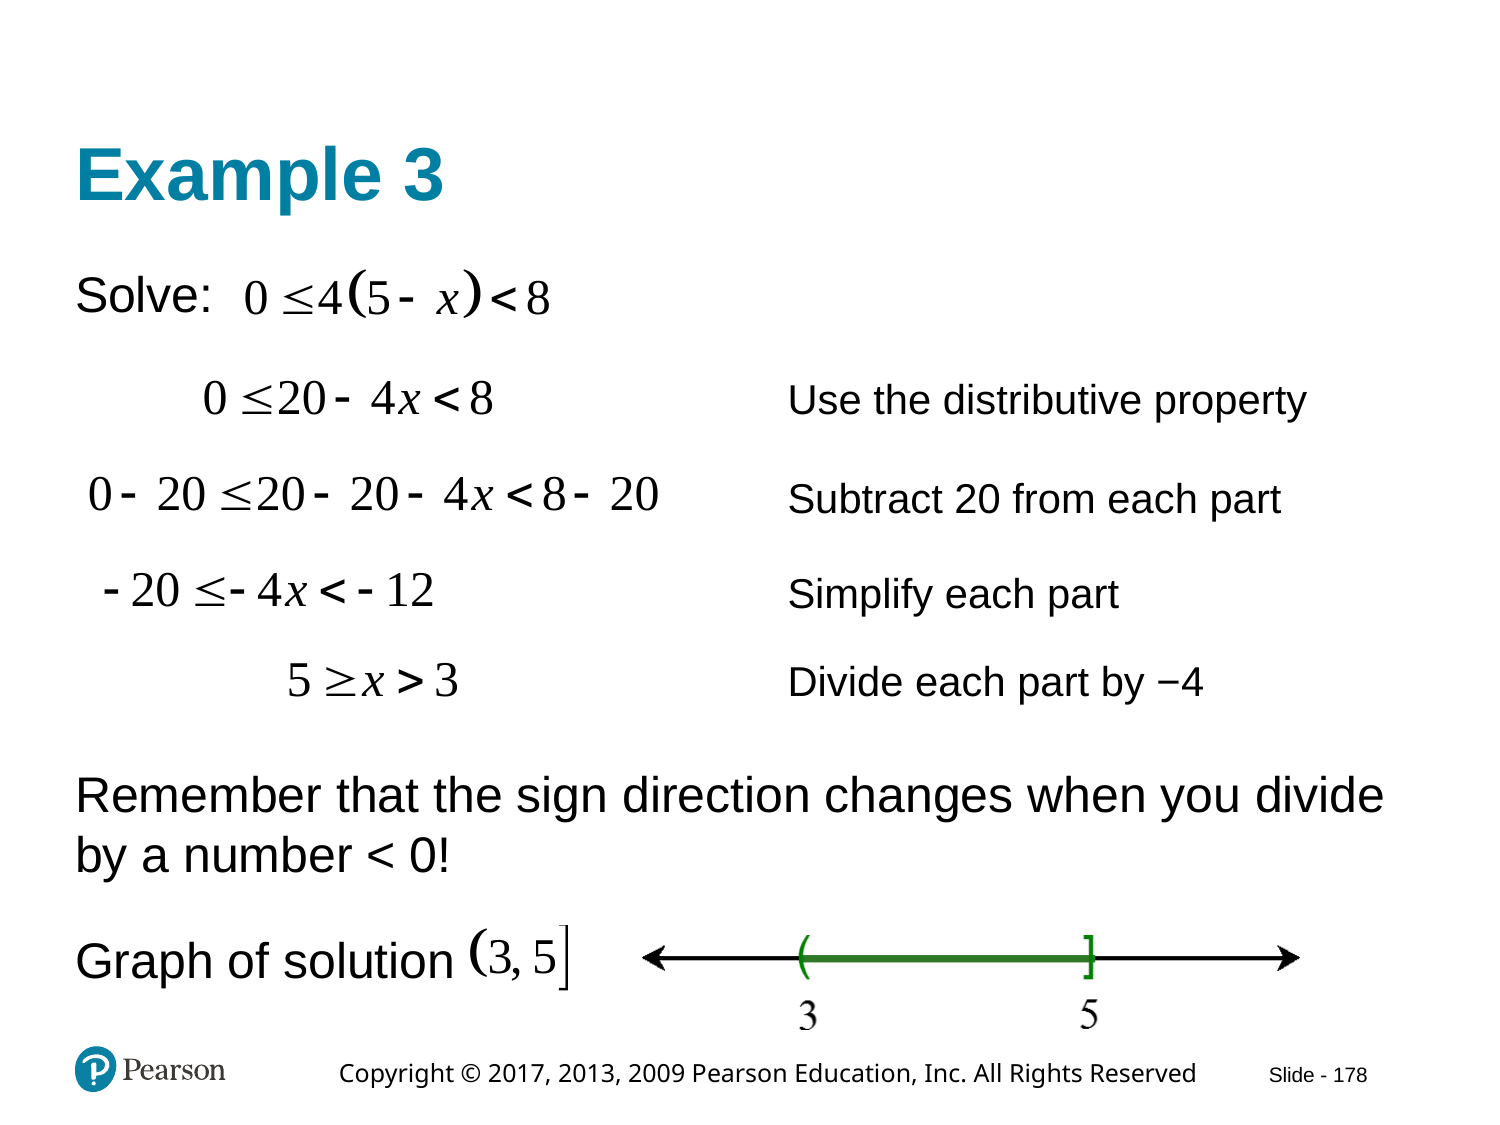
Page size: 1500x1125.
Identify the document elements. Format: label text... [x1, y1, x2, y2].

chart [241, 266, 554, 338]
chart [200, 375, 496, 421]
list Simplify each part [787, 567, 1213, 621]
title Example 3 [75, 35, 1425, 216]
list Divide each part by −4 [787, 655, 1275, 709]
list Use the distributive property [787, 373, 1425, 438]
chart [85, 470, 663, 517]
list Graph of solution [75, 928, 460, 1001]
list Remember that the sign direction changes when you divide by a number < 0! [75, 762, 1425, 881]
list Subtract 20 from each part [787, 472, 1425, 529]
chart [466, 925, 575, 997]
list Solve: [75, 262, 225, 325]
chart [99, 566, 438, 613]
chart [284, 657, 460, 703]
picture [642, 935, 1301, 1030]
